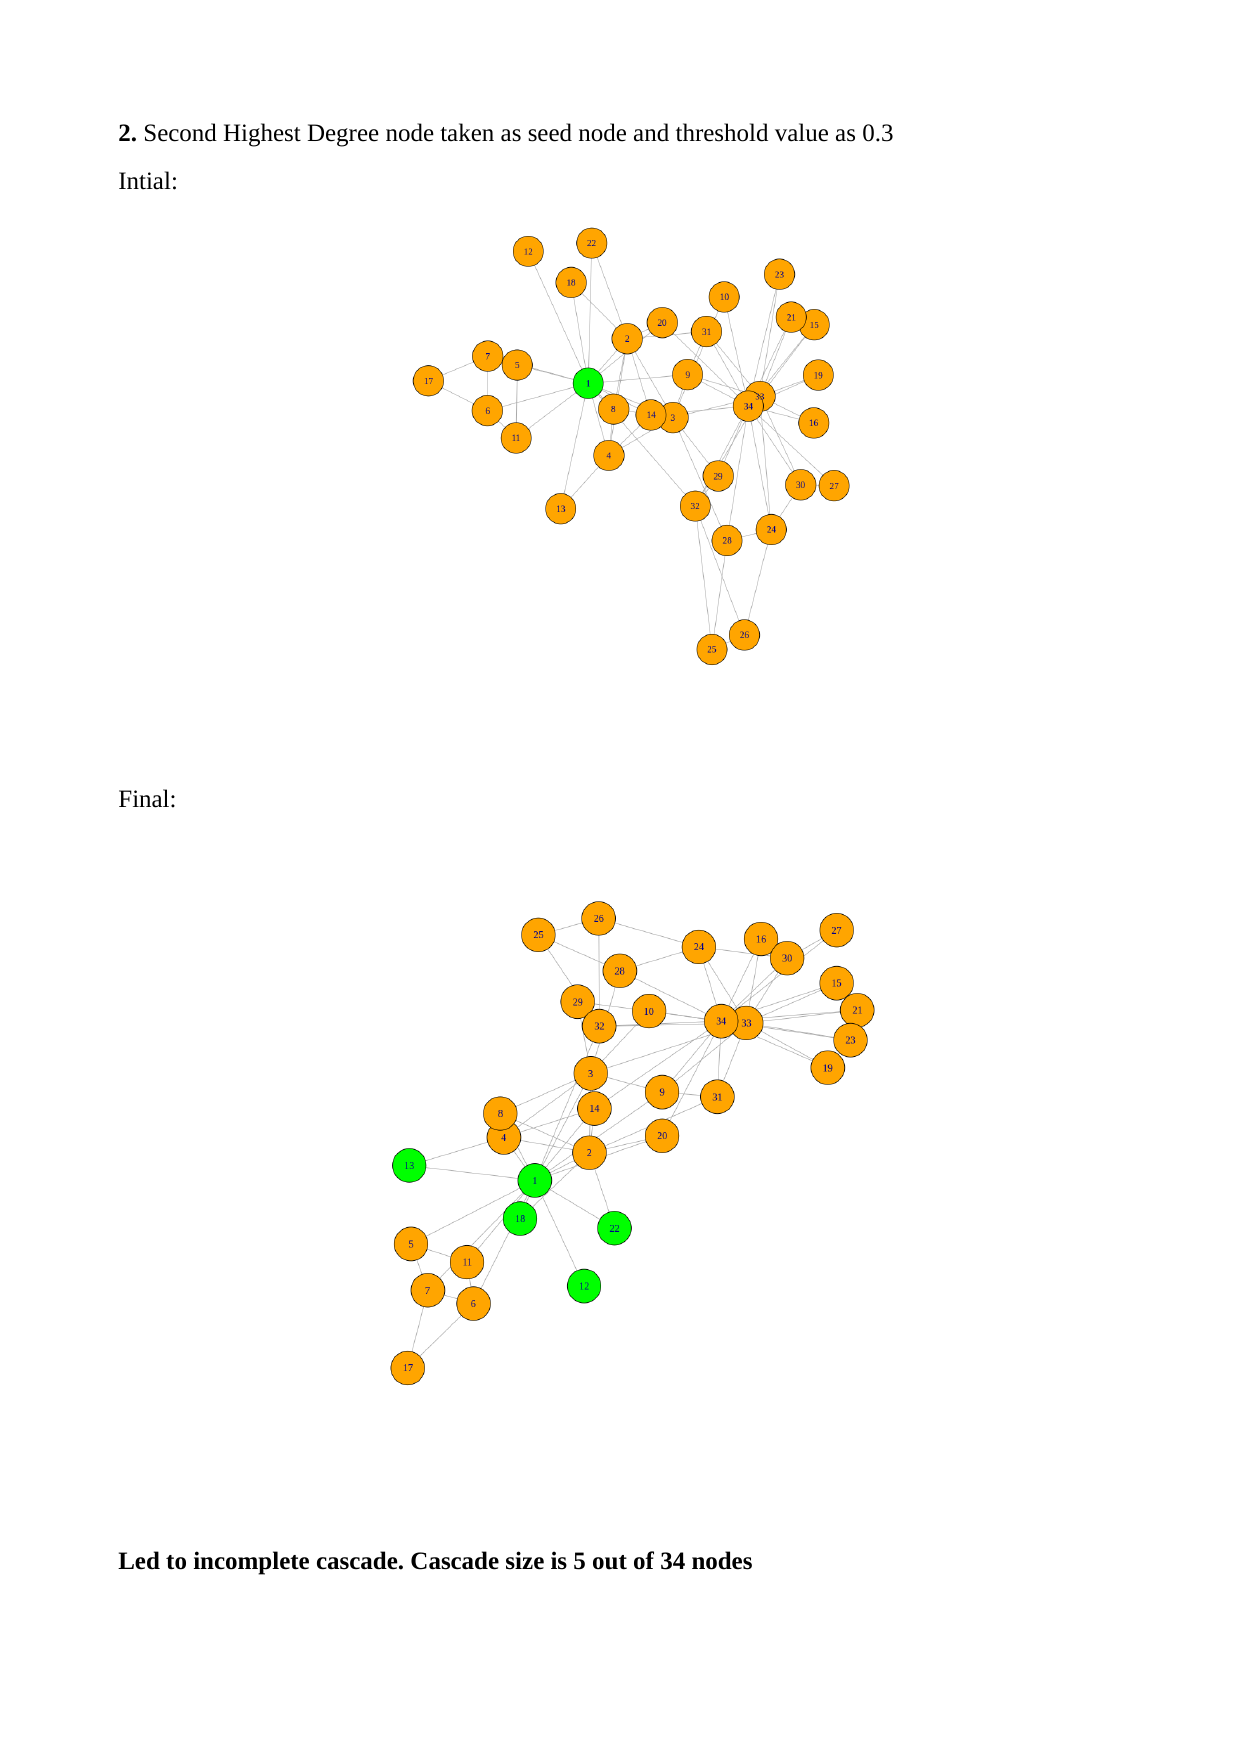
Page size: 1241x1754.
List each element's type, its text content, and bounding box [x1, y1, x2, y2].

text Led to incomplete cascade. Cascade size is 5 out of 34 nodes [118, 1546, 1122, 1575]
picture [303, 832, 937, 1466]
text Final: [118, 784, 1122, 813]
text 2. Second Highest Degree node taken as seed node and threshold value as 0.3 [118, 118, 1122, 147]
text [906, 166, 1122, 194]
text Intial: [118, 166, 334, 194]
picture [334, 165, 906, 738]
